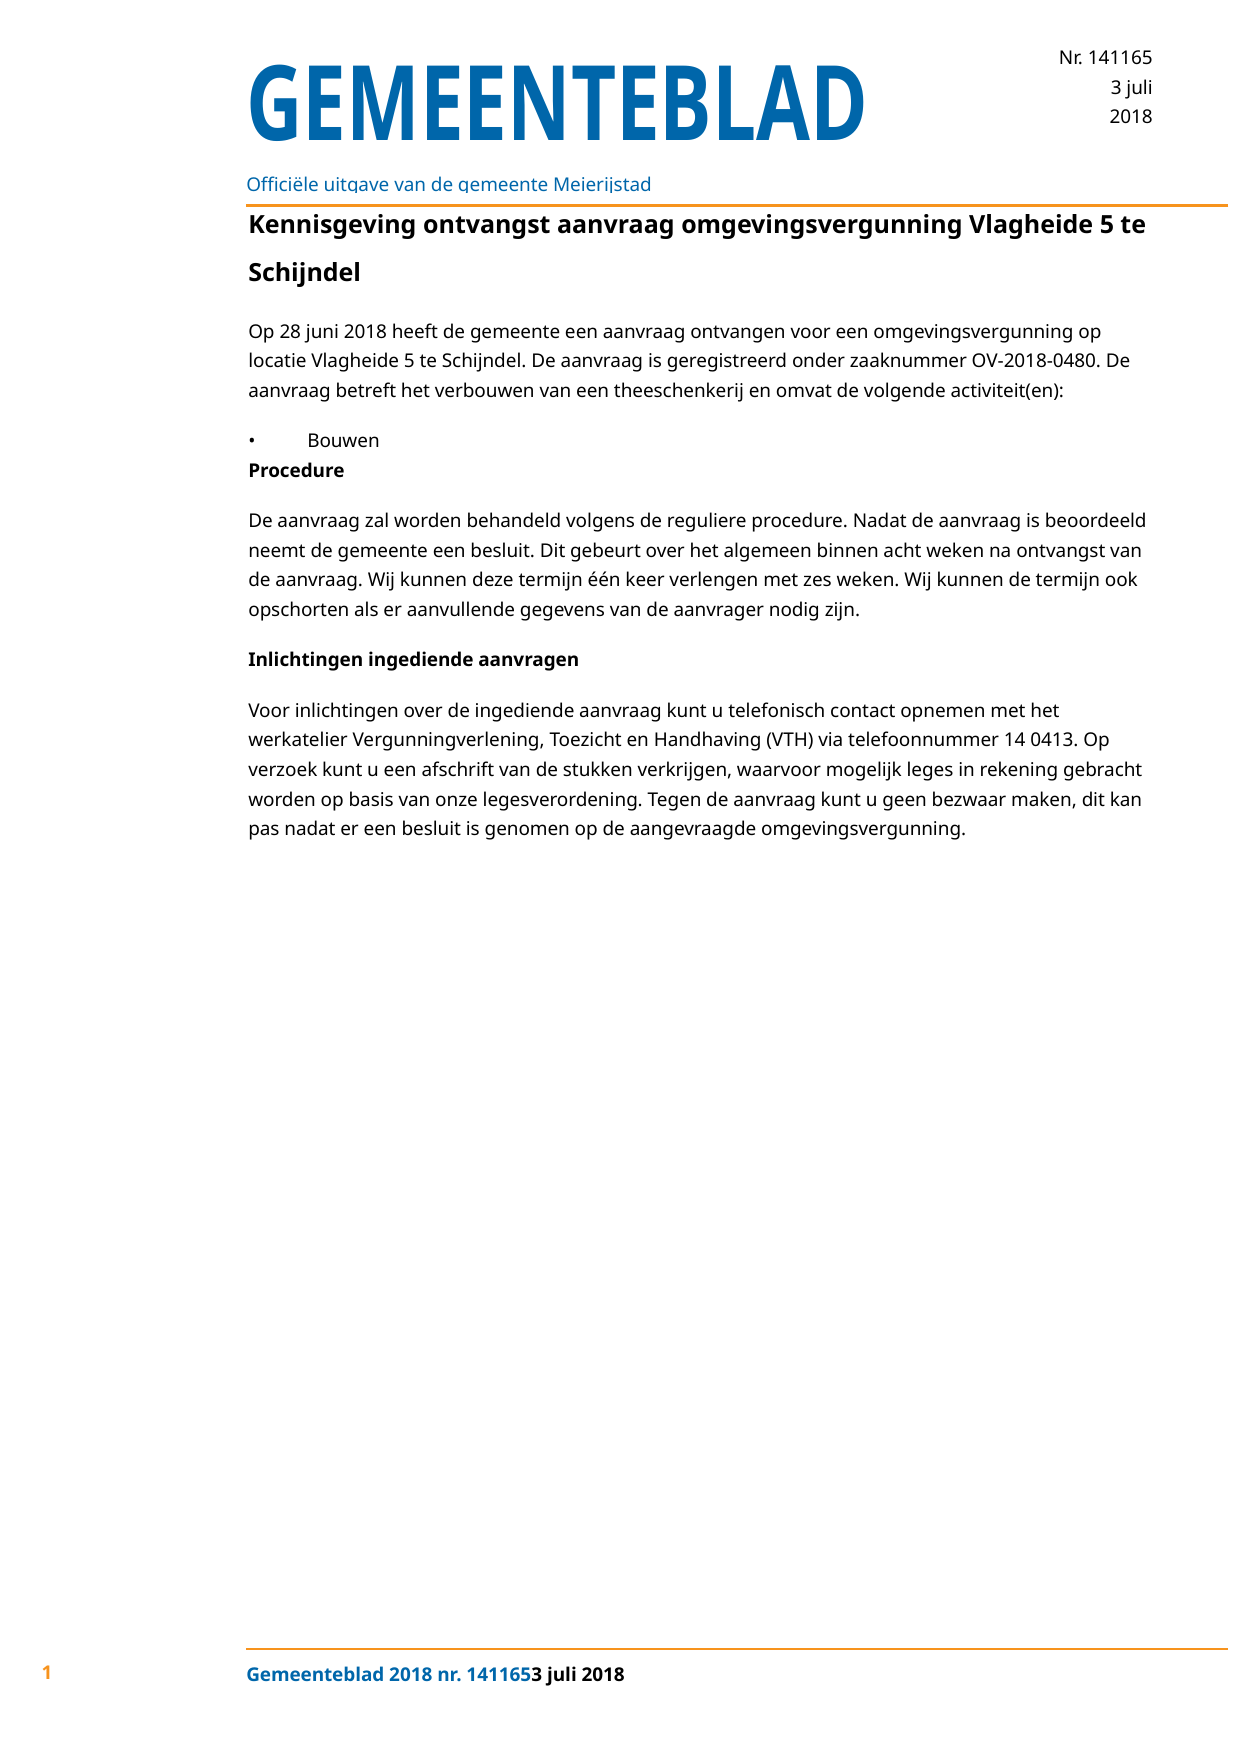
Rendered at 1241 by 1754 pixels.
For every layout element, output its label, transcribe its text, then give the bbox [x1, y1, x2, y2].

text De aanvraag zal worden behandeld volgens de reguliere procedure. Nadat de aanvraag is beoordeeld neemt de gemeente een besluit. Dit gebeurt over het algemeen binnen acht weken na ontvangst van de aanvraag. Wij kunnen deze termijn één keer verlengen met zes weken. Wij kunnen de termijn ook opschorten als er aanvullende gegevens van de aanvrager nodig zijn. [248, 507, 1152, 622]
text Op 28 juni 2018 heeft de gemeente een aanvraag ontvangen voor een omgevingsvergunning op locatie Vlagheide 5 te Schijndel. De aanvraag is geregistreerd onder zaaknummer OV-2018-0480. De aanvraag betreft het verbouwen van een theeschenkerij en omvat de volgende activiteit(en): [248, 318, 1152, 403]
text Kennisgeving ontvangst aanvraag omgevingsvergunning Vlagheide 5 te Schijndel [248, 207, 1152, 288]
text Procedure [248, 457, 1152, 483]
picture [41, 47, 231, 172]
text Voor inlichtingen over de ingediende aanvraag kunt u telefonisch contact opnemen met het werkatelier Vergunningverlening, Toezicht en Handhaving (VTH) via telefoonnummer 14 0413. Op verzoek kunt u een afschrift van de stukken verkrijgen, waarvoor mogelijk leges in rekening gebracht worden op basis van onze legesverordening. Tegen de aanvraag kunt u geen bezwaar maken, dit kan pas nadat er een besluit is genomen op de aangevraagde omgevingsvergunning. [248, 697, 1152, 841]
text Inlichtingen ingediende aanvragen [248, 647, 1152, 672]
list Bouwen [248, 427, 1152, 453]
